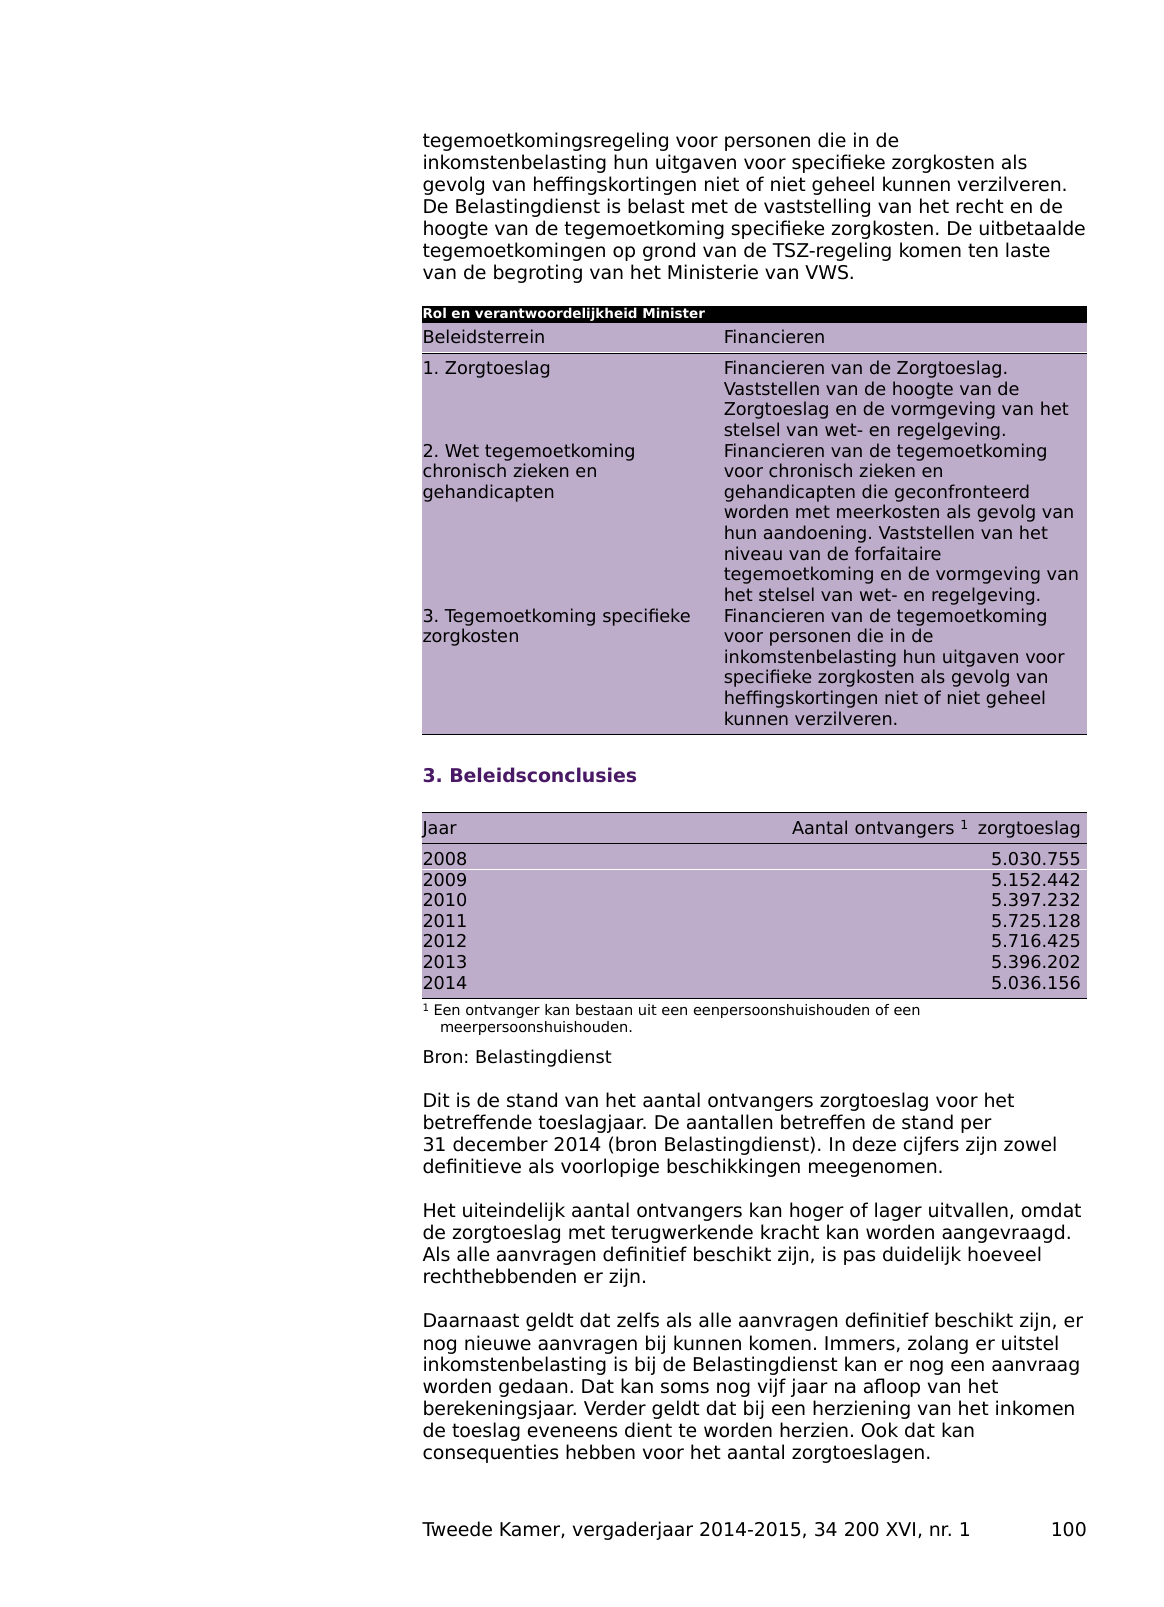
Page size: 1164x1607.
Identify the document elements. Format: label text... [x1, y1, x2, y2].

table_cell 5.397.232 [718, 890, 1087, 911]
text Daarnaast geldt dat zelfs als alle aanvragen definitief beschikt zijn, er nog nieuwe aanvragen bij kunnen komen. Immers, zolang er uitstel inkomstenbelasting is bij de Belastingdienst kan er nog een aanvraag worden gedaan. Dat kan soms nog vijf jaar na afloop van het berekeningsjaar. Verder geldt dat bij een herziening van het inkomen de toeslag eveneens dient te worden herzien. Ook dat kan consequenties hebben voor het aantal zorgtoeslagen. [422, 1310, 1087, 1464]
table_cell 2008 [422, 844, 717, 869]
table_cell 5.030.755 [718, 844, 1087, 869]
table_cell 2012 [422, 931, 717, 952]
table_cell 2011 [422, 911, 717, 931]
table_cell 3. Tegemoetkoming specifieke zorgkosten [422, 606, 717, 734]
table_cell Financieren [718, 323, 1087, 352]
table_cell 5.036.156 [718, 973, 1087, 998]
table_cell 1 Een ontvanger kan bestaan uit een eenpersoonshuishouden of een meerpersoonshuishouden. Bron: Belastingdienst [422, 999, 1087, 1068]
text Dit is de stand van het aantal ontvangers zorgtoeslag voor het betreffende toeslagjaar. De aantallen betreffen de stand per 31 december 2014 (bron Belastingdienst). In deze cijfers zijn zowel definitieve als voorlopige beschikkingen meegenomen. [422, 1090, 1087, 1178]
table_cell 5.152.442 [718, 870, 1087, 890]
table_cell Financieren van de tegemoetkoming voor personen die in de inkomstenbelasting hun uitgaven voor specifieke zorgkosten als gevolg van heffingskortingen niet of niet geheel kunnen verzilveren. [718, 606, 1087, 734]
table_header Rol en verantwoordelijkheid Minister [422, 306, 1087, 321]
text Het uiteindelijk aantal ontvangers kan hoger of lager uitvallen, omdat de zorgtoeslag met terugwerkende kracht kan worden aangevraagd. Als alle aanvragen definitief beschikt zijn, is pas duidelijk hoeveel rechthebbenden er zijn. [422, 1200, 1087, 1288]
table_cell 5.396.202 [718, 952, 1087, 973]
subtitle 3. Beleidsconclusies [422, 765, 1087, 787]
table_cell 2009 [422, 870, 717, 890]
text De Belastingdienst is belast met de vaststelling van het recht en de hoogte van de tegemoetkoming specifieke zorgkosten. De uitbetaalde tegemoetkomingen op grond van de TSZ-regeling komen ten laste van de begroting van het Ministerie van VWS. [422, 196, 1087, 284]
table_cell 5.725.128 [718, 911, 1087, 931]
table_header Aantal ontvangers 1 zorgtoeslag [718, 813, 1087, 843]
table_cell 1. Zorgtoeslag [422, 354, 717, 441]
table_cell 2013 [422, 952, 717, 973]
table_header Jaar [422, 813, 717, 843]
table_cell 2014 [422, 973, 717, 998]
table_cell 2. Wet tegemoetkoming chronisch zieken en gehandicapten [422, 441, 717, 606]
table_cell Financieren van de Zorgtoeslag. Vaststellen van de hoogte van de Zorgtoeslag en de vormgeving van het stelsel van wet- en regelgeving. [718, 354, 1087, 441]
table_cell 2010 [422, 890, 717, 911]
table_cell Beleidsterrein [422, 323, 717, 352]
text tegemoetkomingsregeling voor personen die in de inkomstenbelasting hun uitgaven voor specifieke zorgkosten als gevolg van heffingskortingen niet of niet geheel kunnen verzilveren. [422, 130, 1087, 196]
table_cell Financieren van de tegemoetkoming voor chronisch zieken en gehandicapten die geconfronteerd worden met meerkosten als gevolg van hun aandoening. Vaststellen van het niveau van de forfaitaire tegemoetkoming en de vormgeving van het stelsel van wet- en regelgeving. [718, 441, 1087, 606]
table_cell 5.716.425 [718, 931, 1087, 952]
